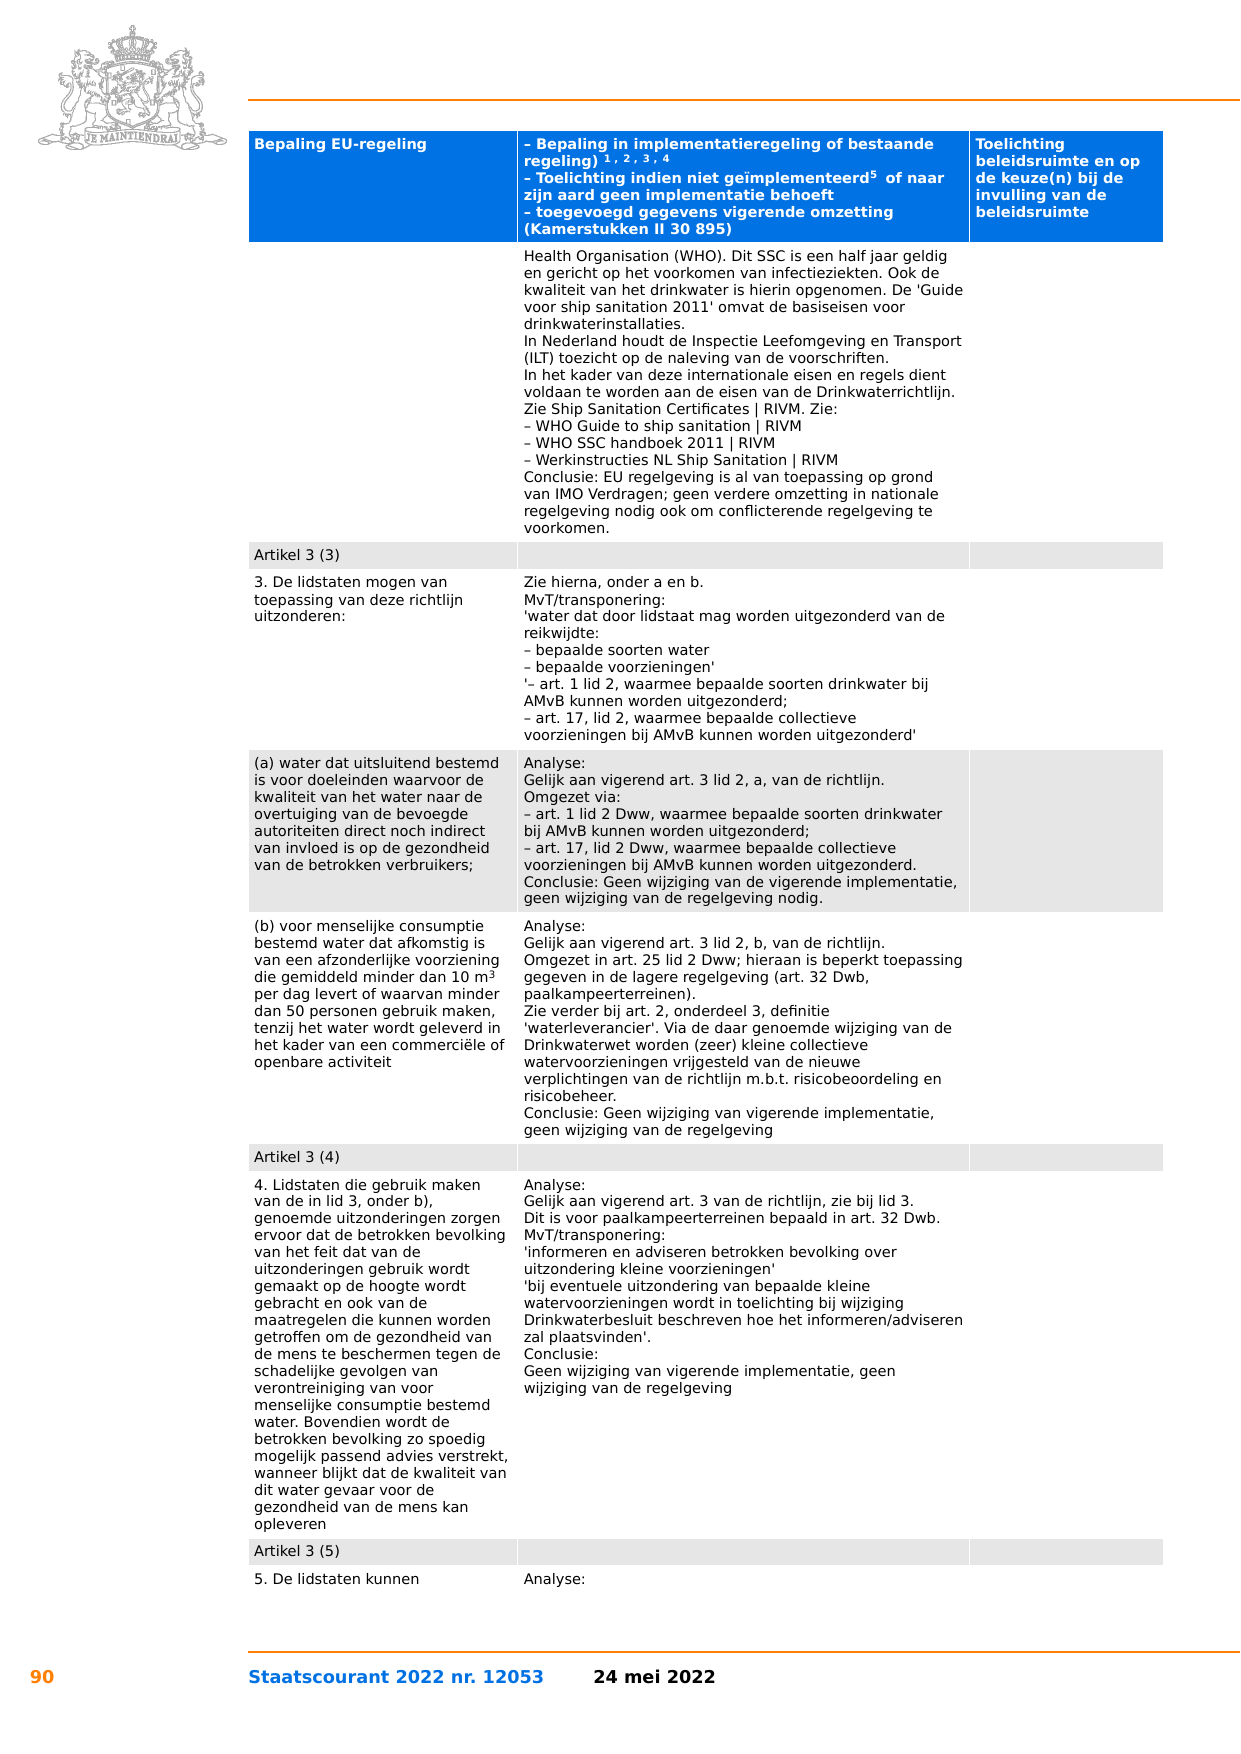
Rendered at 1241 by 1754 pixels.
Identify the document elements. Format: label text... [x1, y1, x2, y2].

table_cell Artikel 3 (4) [249, 1144, 517, 1171]
table_cell [970, 1566, 1163, 1592]
table_header – Bepaling in implementatieregeling of bestaande regeling) 1, 2, 3, 4 – Toelichting indien niet geïmplementeerd5 of naar zijn aard geen implementatie behoeft – toegevoegd gegevens vigerende omzetting (Kamerstukken II 30 895) [518, 131, 969, 242]
table_cell [970, 1172, 1163, 1538]
table_cell [249, 243, 517, 541]
table_cell [970, 570, 1163, 749]
table_cell Artikel 3 (3) [249, 542, 517, 569]
table_cell Analyse: Gelijk aan vigerend art. 3 lid 2, a, van de richtlijn. Omgezet via: – art. 1 lid 2 Dww, waarmee bepaalde soorten drinkwater bij AMvB kunnen worden uitgezonderd; – art. 17, lid 2 Dww, waarmee bepaalde collectieve voorzieningen bij AMvB kunnen worden uitgezonderd. Conclusie: Geen wijziging van de vigerende implementatie, geen wijziging van de regelgeving nodig. [518, 750, 969, 912]
table_cell [518, 1144, 969, 1171]
table_cell Artikel 3 (5) [249, 1539, 517, 1565]
table_cell Analyse: Gelijk aan vigerend art. 3 lid 2, b, van de richtlijn. Omgezet in art. 25 lid 2 Dww; hieraan is beperkt toepassing gegeven in de lagere regelgeving (art. 32 Dwb, paalkampeerterreinen). Zie verder bij art. 2, onderdeel 3, definitie 'waterleverancier'. Via de daar genoemde wijziging van de Drinkwaterwet worden (zeer) kleine collectieve watervoorzieningen vrijgesteld van de nieuwe verplichtingen van de richtlijn m.b.t. risicobeoordeling en risicobeheer. Conclusie: Geen wijziging van vigerende implementatie, geen wijziging van de regelgeving [518, 913, 969, 1143]
table_cell Health Organisation (WHO). Dit SSC is een half jaar geldig en gericht op het voorkomen van infectieziekten. Ook de kwaliteit van het drinkwater is hierin opgenomen. De 'Guide voor ship sanitation 2011' omvat de basiseisen voor drinkwaterinstallaties. In Nederland houdt de Inspectie Leefomgeving en Transport (ILT) toezicht op de naleving van de voorschriften. In het kader van deze internationale eisen en regels dient voldaan te worden aan de eisen van de Drinkwaterrichtlijn. Zie Ship Sanitation Certificates | RIVM. Zie: – WHO Guide to ship sanitation | RIVM – WHO SSC handboek 2011 | RIVM – Werkinstructies NL Ship Sanitation | RIVM Conclusie: EU regelgeving is al van toepassing op grond van IMO Verdragen; geen verdere omzetting in nationale regelgeving nodig ook om conflicterende regelgeving te voorkomen. [518, 243, 969, 541]
table_cell [970, 913, 1163, 1143]
table_cell [970, 1539, 1163, 1565]
table_cell 3. De lidstaten mogen van toepassing van deze richtlijn uitzonderen: [249, 570, 517, 749]
table_header Toelichting beleidsruimte en op de keuze(n) bij de invulling van de beleidsruimte [970, 131, 1163, 242]
table_cell [970, 750, 1163, 912]
table_cell [970, 1144, 1163, 1171]
table_cell [518, 1539, 969, 1565]
table_cell 4. Lidstaten die gebruik maken van de in lid 3, onder b), genoemde uitzonderingen zorgen ervoor dat de betrokken bevolking van het feit dat van de uitzonderingen gebruik wordt gemaakt op de hoogte wordt gebracht en ook van de maatregelen die kunnen worden getroffen om de gezondheid van de mens te beschermen tegen de schadelijke gevolgen van verontreiniging van voor menselijke consumptie bestemd water. Bovendien wordt de betrokken bevolking zo spoedig mogelijk passend advies verstrekt, wanneer blijkt dat de kwaliteit van dit water gevaar voor de gezondheid van de mens kan opleveren [249, 1172, 517, 1538]
table_header Bepaling EU-regeling [249, 131, 517, 242]
table_cell [970, 243, 1163, 541]
table_cell Analyse: Gelijk aan vigerend art. 3 van de richtlijn, zie bij lid 3. Dit is voor paalkampeerterreinen bepaald in art. 32 Dwb. MvT/transponering: 'informeren en adviseren betrokken bevolking over uitzondering kleine voorzieningen' 'bij eventuele uitzondering van bepaalde kleine watervoorzieningen wordt in toelichting bij wijziging Drinkwaterbesluit beschreven hoe het informeren/adviseren zal plaatsvinden'. Conclusie: Geen wijziging van vigerende implementatie, geen wijziging van de regelgeving [518, 1172, 969, 1538]
table_cell (a) water dat uitsluitend bestemd is voor doeleinden waarvoor de kwaliteit van het water naar de overtuiging van de bevoegde autoriteiten direct noch indirect van invloed is op de gezondheid van de betrokken verbruikers; [249, 750, 517, 912]
table_cell (b) voor menselijke consumptie bestemd water dat afkomstig is van een afzonderlijke voorziening die gemiddeld minder dan 10 m3 per dag levert of waarvan minder dan 50 personen gebruik maken, tenzij het water wordt geleverd in het kader van een commerciële of openbare activiteit [249, 913, 517, 1143]
table_cell 5. De lidstaten kunnen [249, 1566, 517, 1592]
table_cell [970, 542, 1163, 569]
table_cell Zie hierna, onder a en b. MvT/transponering: 'water dat door lidstaat mag worden uitgezonderd van de reikwijdte: – bepaalde soorten water – bepaalde voorzieningen' '– art. 1 lid 2, waarmee bepaalde soorten drinkwater bij AMvB kunnen worden uitgezonderd; – art. 17, lid 2, waarmee bepaalde collectieve voorzieningen bij AMvB kunnen worden uitgezonderd' [518, 570, 969, 749]
table_cell Analyse: [518, 1566, 969, 1592]
table_cell [518, 542, 969, 569]
picture [38, 25, 227, 150]
